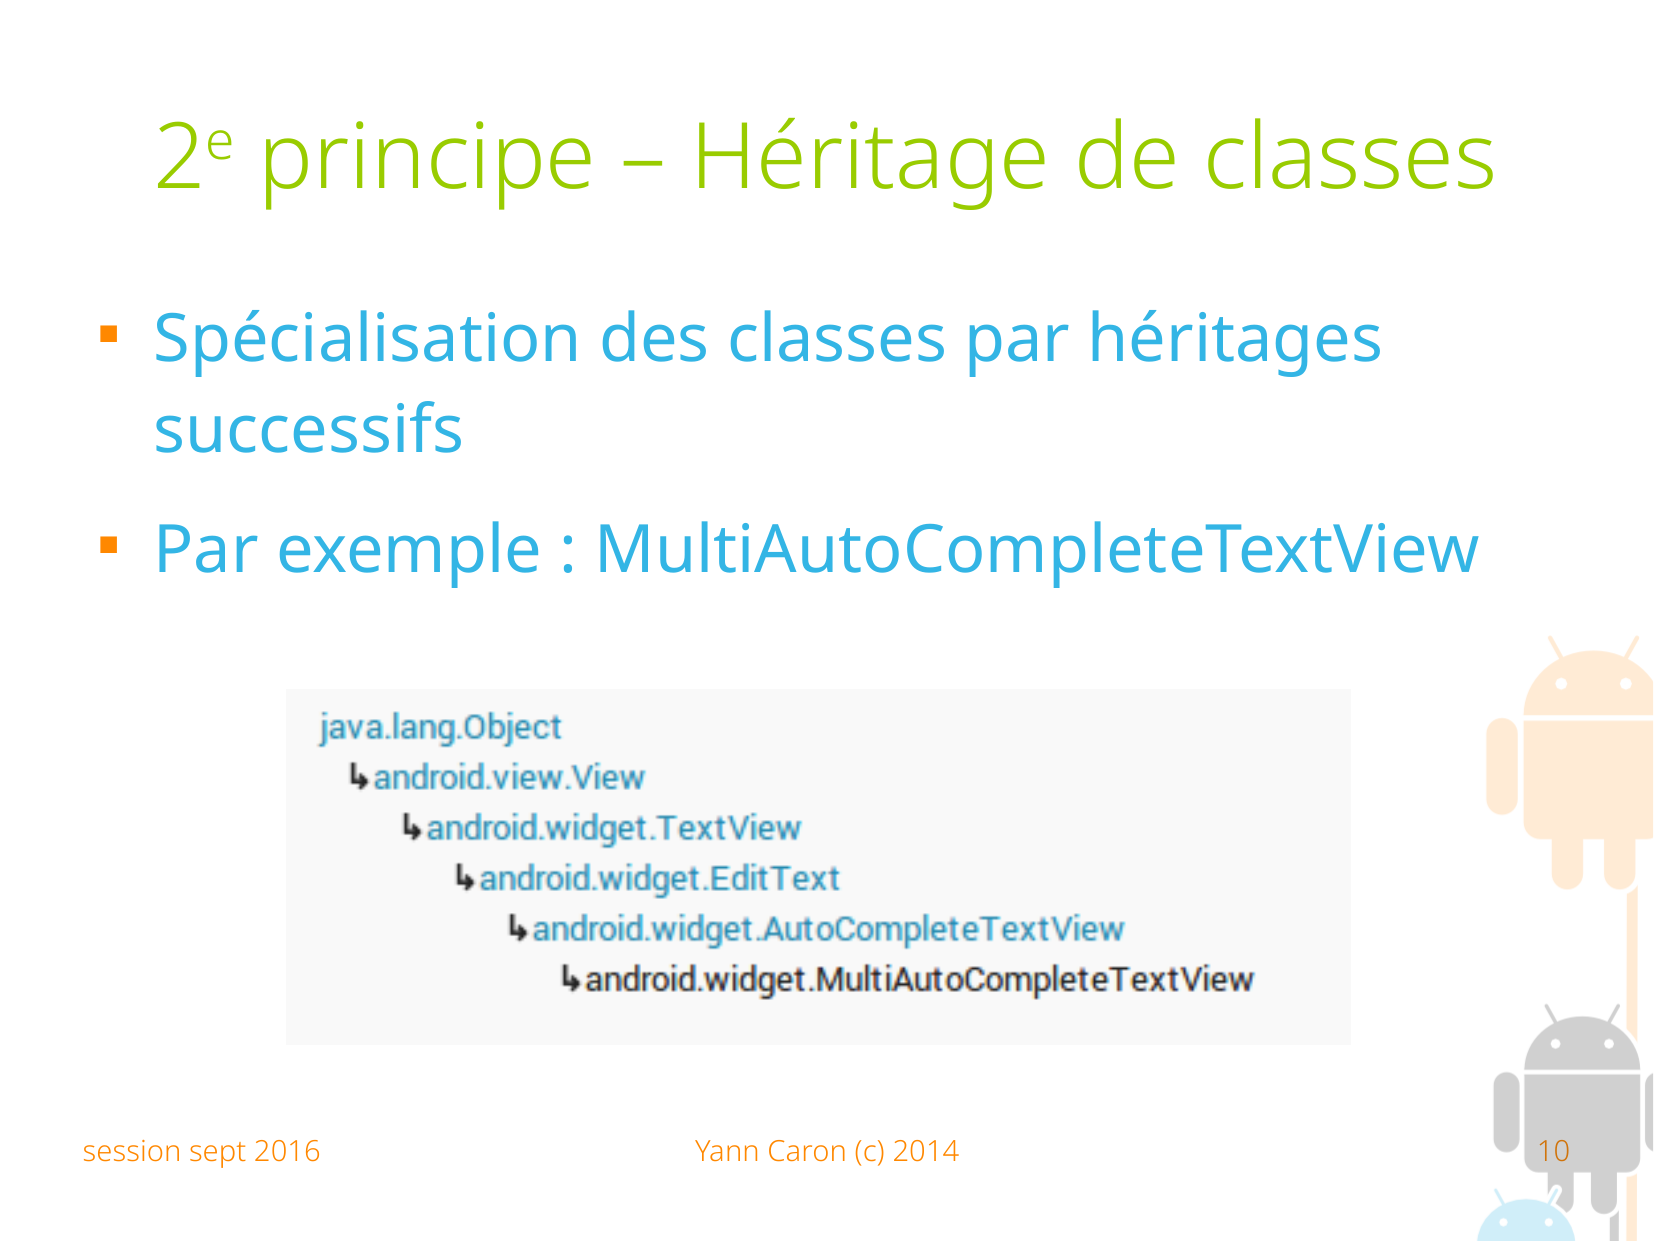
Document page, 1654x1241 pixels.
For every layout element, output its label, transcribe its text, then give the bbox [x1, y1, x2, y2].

title 2e principe – Héritage de classes [82, 49, 1571, 257]
picture [240, 423, 1654, 1241]
list Spécialisation des classes par héritages successifs Par exemple : MultiAutoCompleteTextView [82, 290, 1571, 1010]
